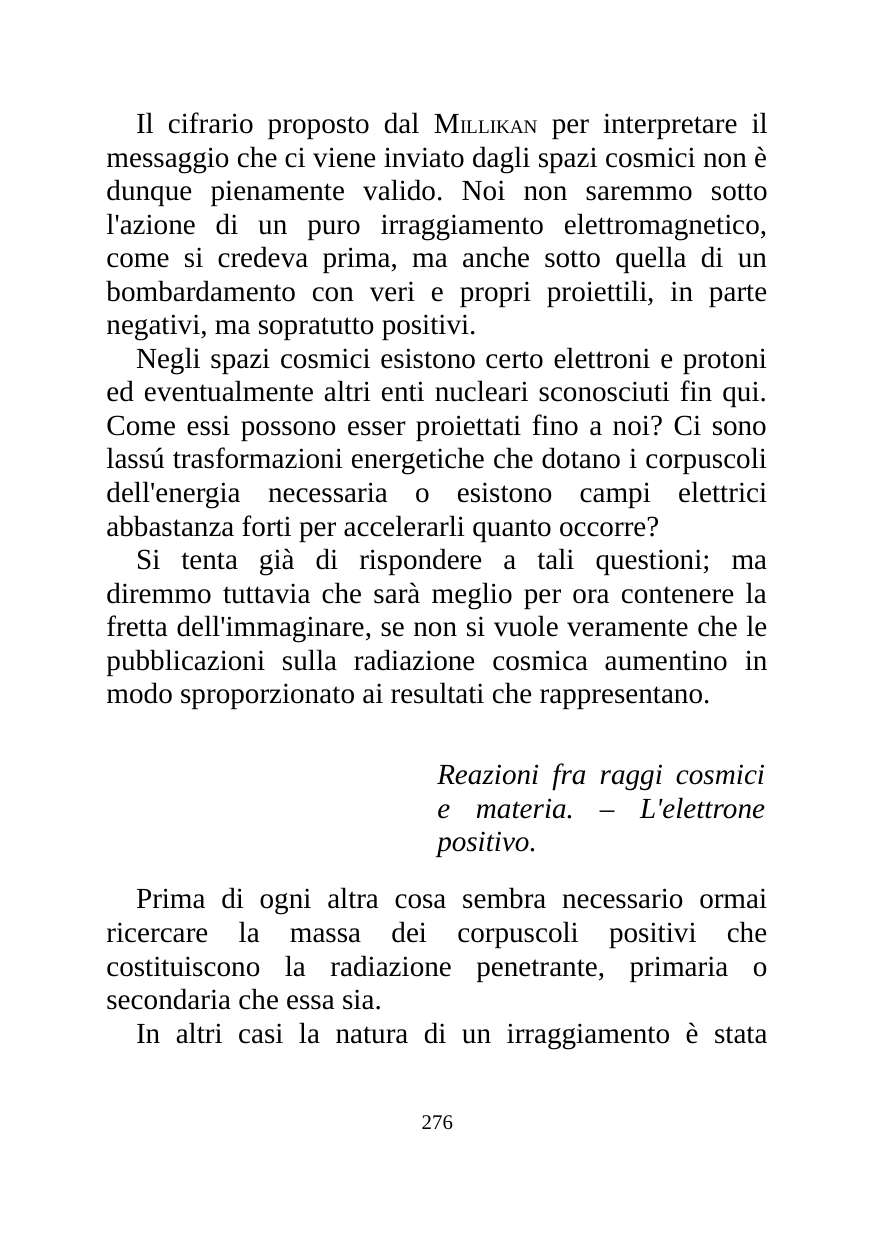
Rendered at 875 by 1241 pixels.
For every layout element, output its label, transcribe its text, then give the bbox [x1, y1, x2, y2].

text Il cifrario proposto dal Millikan per interpretare il messaggio che ci viene inviato dagli spazi cosmici non è dunque pienamente valido. Noi non saremmo sotto l'azione di un puro irraggiamento elettromagnetico, come si credeva prima, ma anche sotto quella di un bombardamento con veri e propri proiettili, in parte negativi, ma sopratutto positivi. [106, 106, 768, 341]
text Si tenta già di rispondere a tali questioni; ma diremmo tuttavia che sarà meglio per ora contenere la fretta dell'immaginare, se non si vuole veramente che le pubblicazioni sulla radiazione cosmica aumentino in modo sproporzionato ai resultati che rappresentano. [106, 542, 768, 710]
text Negli spazi cosmici esistono certo elettroni e protoni ed eventualmente altri enti nucleari sconosciuti fin qui. Come essi possono esser proiettati fino a noi? Ci sono lassú trasformazioni energetiche che dotano i corpuscoli dell'energia necessaria o esistono campi elettrici abbastanza forti per accelerarli quanto occorre? [106, 341, 768, 542]
text Prima di ogni altra cosa sembra necessario ormai ricercare la massa dei corpuscoli positivi che costituiscono la radiazione penetrante, primaria o secondaria che essa sia. [106, 882, 768, 1016]
subtitle Reazioni fra raggi cosmici e materia. – L'elettrone positivo. [437, 757, 768, 858]
text In altri casi la natura di un irraggiamento è stata [106, 1016, 768, 1049]
